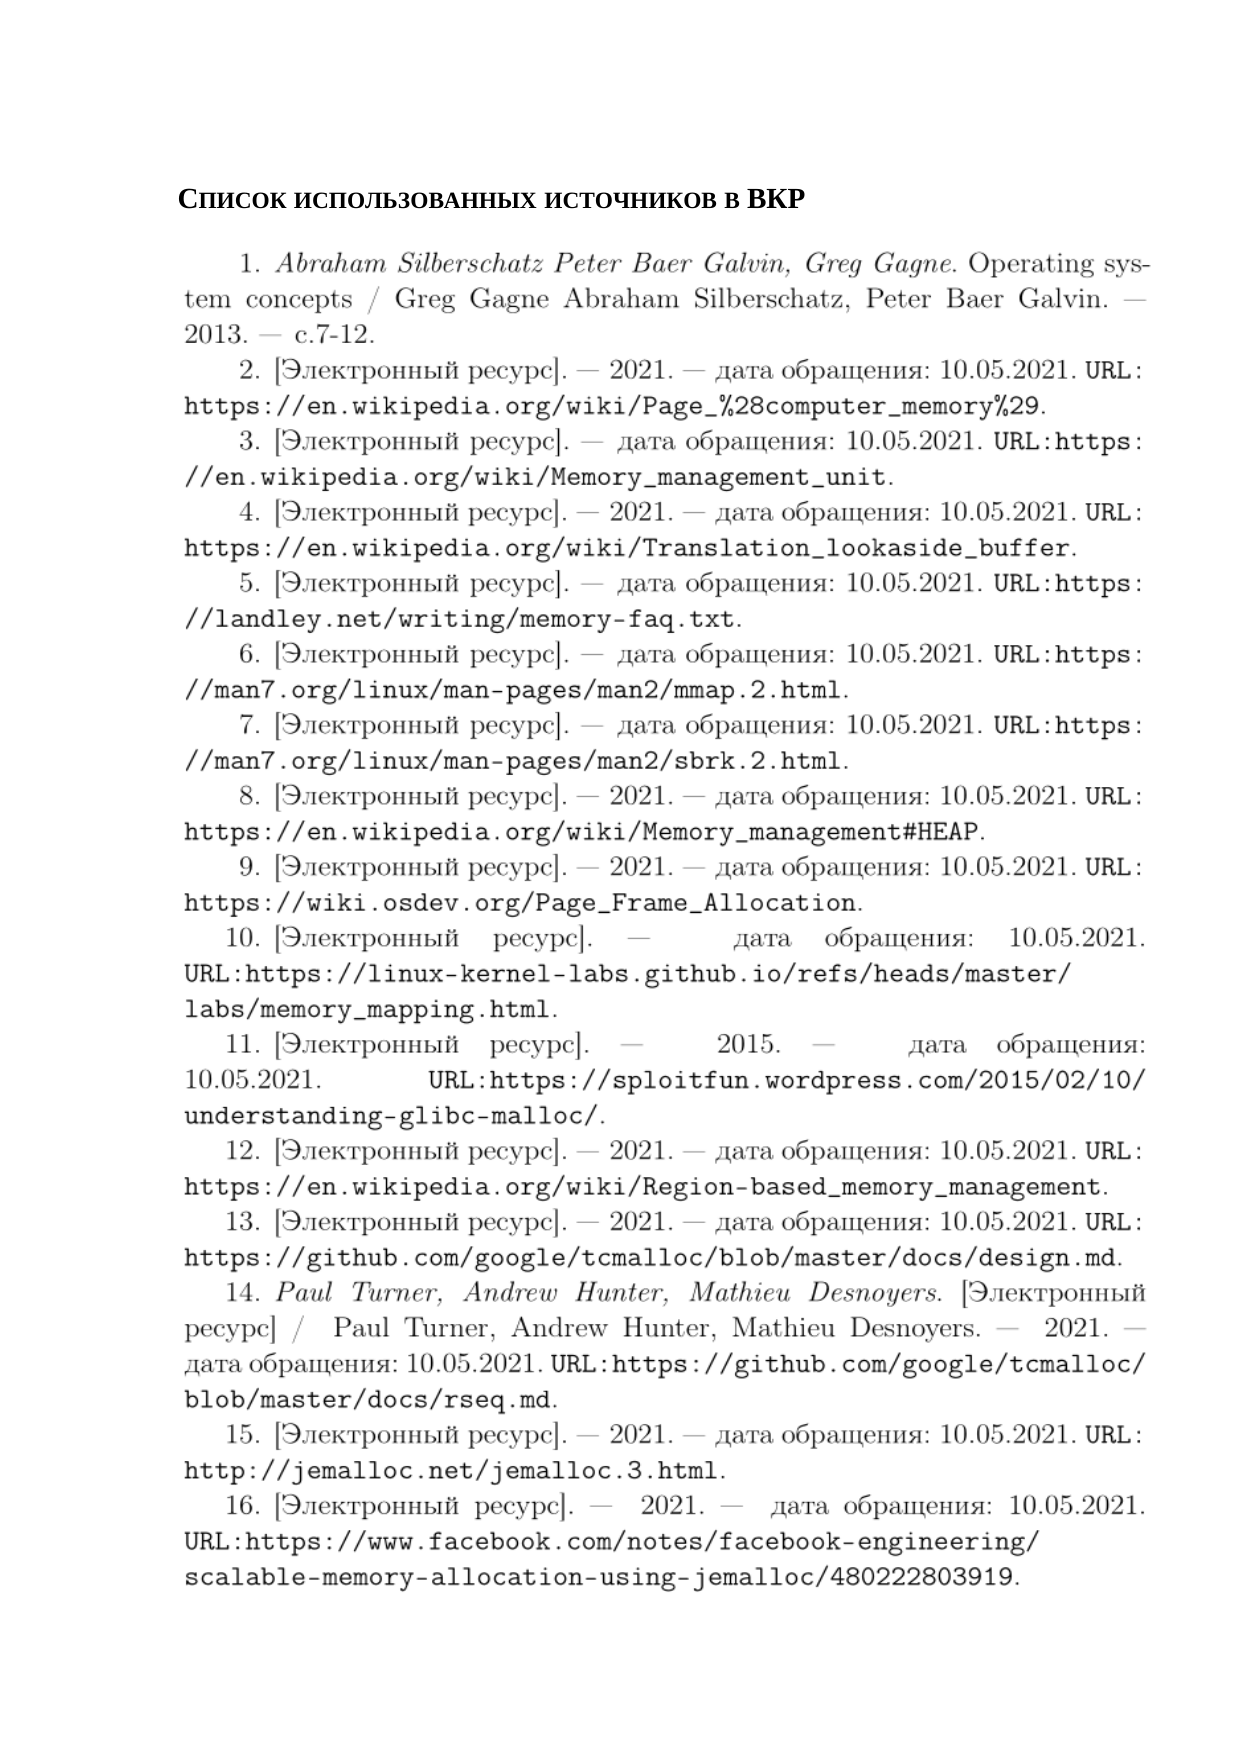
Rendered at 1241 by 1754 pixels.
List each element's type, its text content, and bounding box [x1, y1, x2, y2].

subtitle Список использованных источников в ВКР [177, 181, 1152, 214]
picture [177, 243, 1152, 1597]
